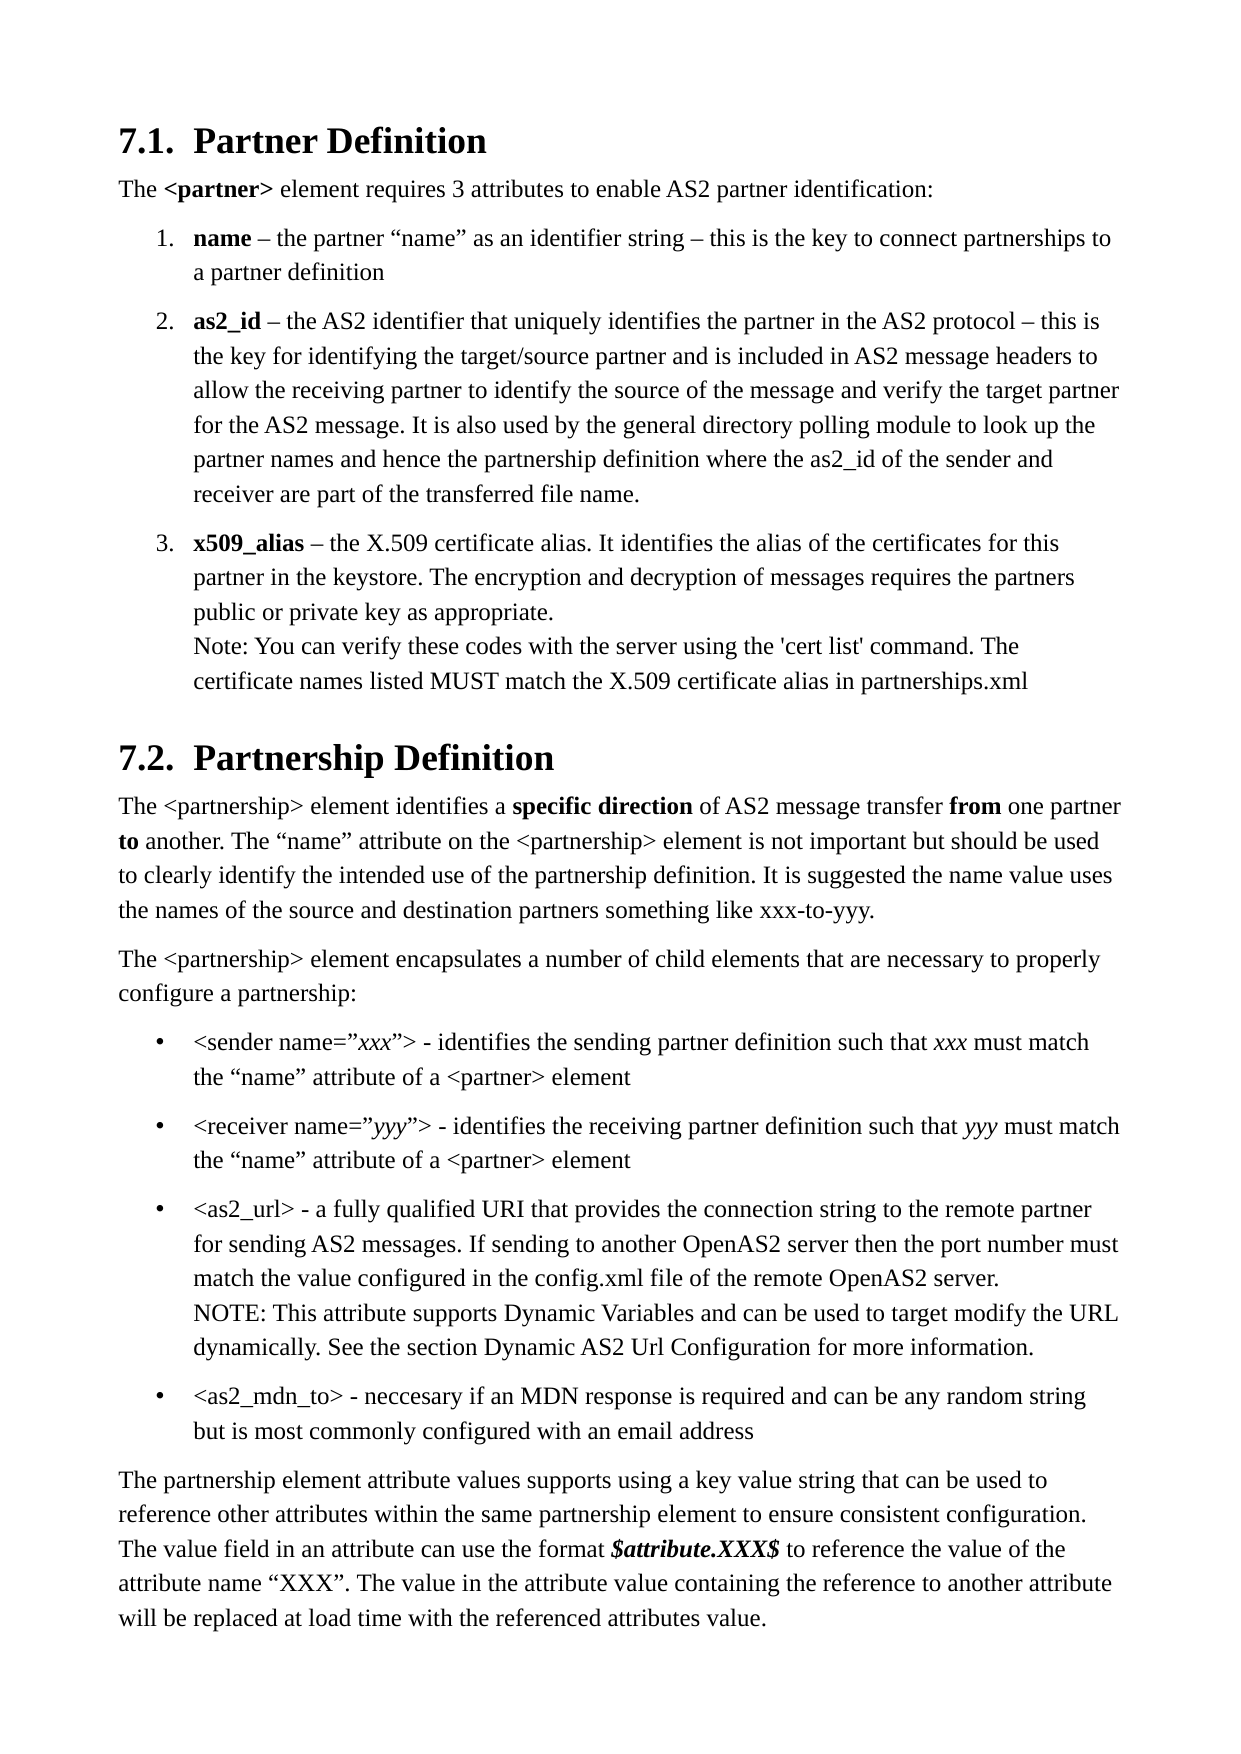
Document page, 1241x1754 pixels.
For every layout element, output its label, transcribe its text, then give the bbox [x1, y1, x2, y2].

list <sender name=”xxx”> - identifies the sending partner definition such that xxx must match the “name” attribute of a <partner> element [156, 1027, 1122, 1091]
text The <partnership> element encapsulates a number of child elements that are necessary to properly configure a partnership: [118, 944, 1122, 1007]
list as2_id – the AS2 identifier that uniquely identifies the partner in the AS2 protocol – this is the key for identifying the target/source partner and is included in AS2 message headers to allow the receiving partner to identify the source of the message and verify the target partner for the AS2 message. It is also used by the general directory polling module to look up the partner names and hence the partnership definition where the as2_id of the sender and receiver are part of the transferred file name. [156, 306, 1122, 507]
text The partnership element attribute values supports using a key value string that can be used to reference other attributes within the same partnership element to ensure consistent configuration. The value field in an attribute can use the format $attribute.XXX$ to reference the value of the attribute name “XXX”. The value in the attribute value containing the reference to another attribute will be replaced at load time with the referenced attributes value. [118, 1465, 1122, 1632]
list name – the partner “name” as an identifier string – this is the key to connect partnerships to a partner definition [156, 223, 1122, 286]
list <as2_url> - a fully qualified URI that provides the connection string to the remote partner for sending AS2 messages. If sending to another OpenAS2 server then the port number must match the value configured in the config.xml file of the remote OpenAS2 server. NOTE: This attribute supports Dynamic Variables and can be used to target modify the URL dynamically. See the section Dynamic AS2 Url Configuration for more information. [156, 1194, 1122, 1361]
text The <partnership> element identifies a specific direction of AS2 message transfer from one partner to another. The “name” attribute on the <partnership> element is not important but should be used to clearly identify the intended use of the partnership definition. It is suggested the name value uses the names of the source and destination partners something like xxx-to-yyy. [118, 791, 1122, 923]
list <as2_mdn_to> - neccesary if an MDN response is required and can be any random string but is most commonly configured with an email address [156, 1381, 1122, 1444]
subtitle Partner Definition [118, 118, 1122, 161]
list x509_alias – the X.509 certificate alias. It identifies the alias of the certificates for this partner in the keystore. The encryption and decryption of messages requires the partners public or private key as appropriate. Note: You can verify these codes with the server using the 'cert list' command. The certificate names listed MUST match the X.509 certificate alias in partnerships.xml [156, 528, 1122, 694]
subtitle Partnership Definition [118, 736, 1122, 779]
list <receiver name=”yyy”> - identifies the receiving partner definition such that yyy must match the “name” attribute of a <partner> element [156, 1111, 1122, 1174]
text The <partner> element requires 3 attributes to enable AS2 partner identification: [118, 174, 1122, 202]
